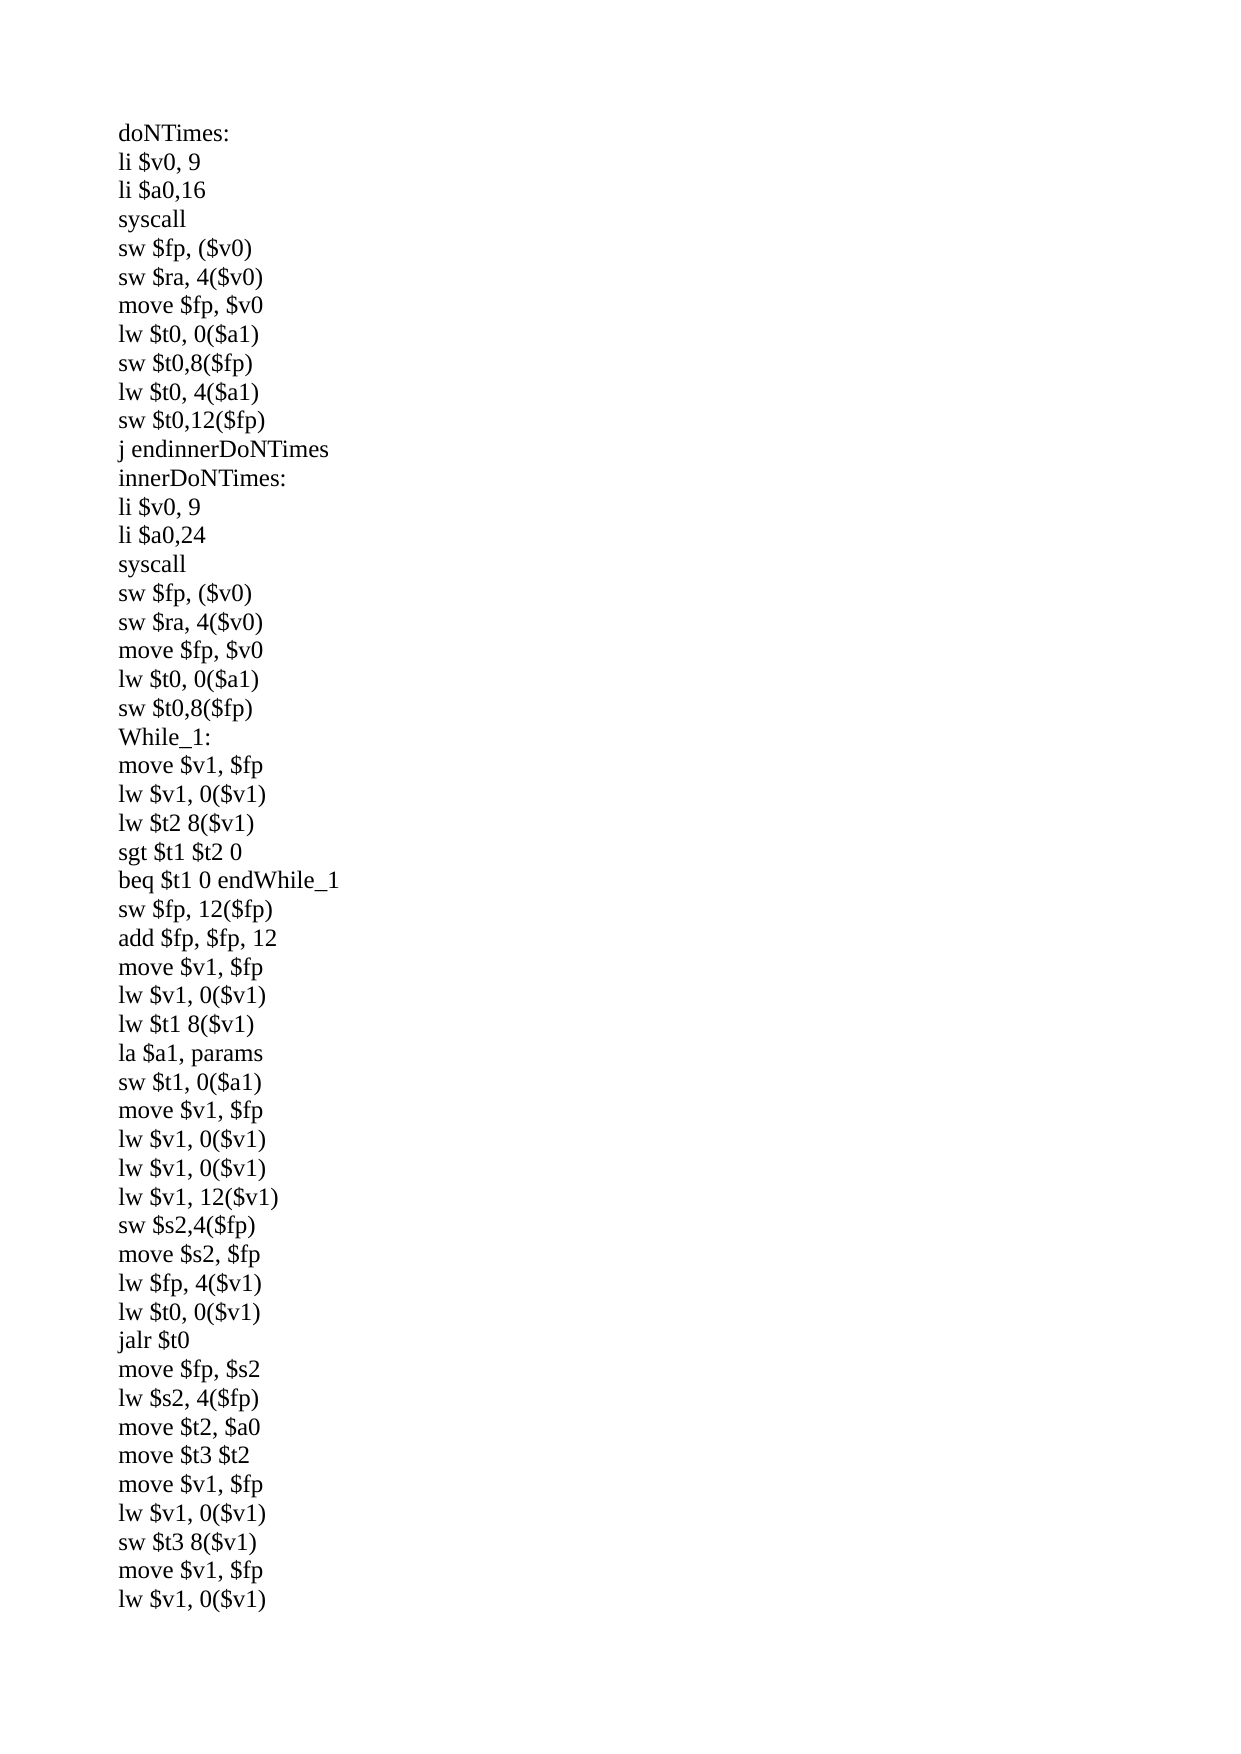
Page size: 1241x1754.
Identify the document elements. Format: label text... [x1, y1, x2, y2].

text syscall [118, 549, 1122, 578]
text move $v1, $fp [118, 1556, 1122, 1584]
text li $a0,16 [118, 176, 1122, 204]
text move $fp, $v0 [118, 636, 1122, 664]
text lw $t0, 0($a1) [118, 664, 1122, 693]
text move $v1, $fp [118, 1096, 1122, 1124]
text move $v1, $fp [118, 751, 1122, 779]
text sw $ra, 4($v0) [118, 607, 1122, 636]
text beq $t1 0 endWhile_1 [118, 866, 1122, 894]
text doNTimes: [118, 118, 1122, 147]
text li $v0, 9 [118, 492, 1122, 521]
text sw $t1, 0($a1) [118, 1067, 1122, 1096]
text sw $fp, ($v0) [118, 578, 1122, 607]
text lw $v1, 0($v1) [118, 779, 1122, 808]
text While_1: [118, 722, 1122, 751]
text lw $v1, 0($v1) [118, 1498, 1122, 1527]
text jalr $t0 [118, 1326, 1122, 1354]
text sgt $t1 $t2 0 [118, 837, 1122, 866]
text j endinnerDoNTimes [118, 434, 1122, 463]
text lw $t0, 4($a1) [118, 377, 1122, 406]
text lw $v1, 0($v1) [118, 981, 1122, 1009]
text move $t2, $a0 [118, 1412, 1122, 1441]
text add $fp, $fp, 12 [118, 923, 1122, 952]
text move $t3 $t2 [118, 1441, 1122, 1469]
text li $a0,24 [118, 521, 1122, 549]
text lw $v1, 0($v1) [118, 1124, 1122, 1153]
text sw $t0,8($fp) [118, 348, 1122, 377]
text lw $t0, 0($a1) [118, 319, 1122, 348]
text sw $fp, 12($fp) [118, 894, 1122, 923]
text lw $t1 8($v1) [118, 1009, 1122, 1038]
text move $s2, $fp [118, 1239, 1122, 1268]
text lw $t2 8($v1) [118, 808, 1122, 837]
text syscall [118, 204, 1122, 233]
text li $v0, 9 [118, 147, 1122, 176]
text lw $s2, 4($fp) [118, 1383, 1122, 1412]
text sw $t0,12($fp) [118, 406, 1122, 434]
text sw $t0,8($fp) [118, 693, 1122, 722]
text move $v1, $fp [118, 1469, 1122, 1498]
text move $fp, $s2 [118, 1354, 1122, 1383]
text move $fp, $v0 [118, 291, 1122, 319]
text lw $v1, 0($v1) [118, 1153, 1122, 1182]
text lw $v1, 0($v1) [118, 1584, 1122, 1613]
text sw $t3 8($v1) [118, 1527, 1122, 1556]
text sw $fp, ($v0) [118, 233, 1122, 262]
text la $a1, params [118, 1038, 1122, 1067]
text lw $t0, 0($v1) [118, 1297, 1122, 1326]
text sw $s2,4($fp) [118, 1211, 1122, 1239]
text move $v1, $fp [118, 952, 1122, 981]
text lw $v1, 12($v1) [118, 1182, 1122, 1211]
text innerDoNTimes: [118, 463, 1122, 492]
text lw $fp, 4($v1) [118, 1268, 1122, 1297]
text sw $ra, 4($v0) [118, 262, 1122, 291]
